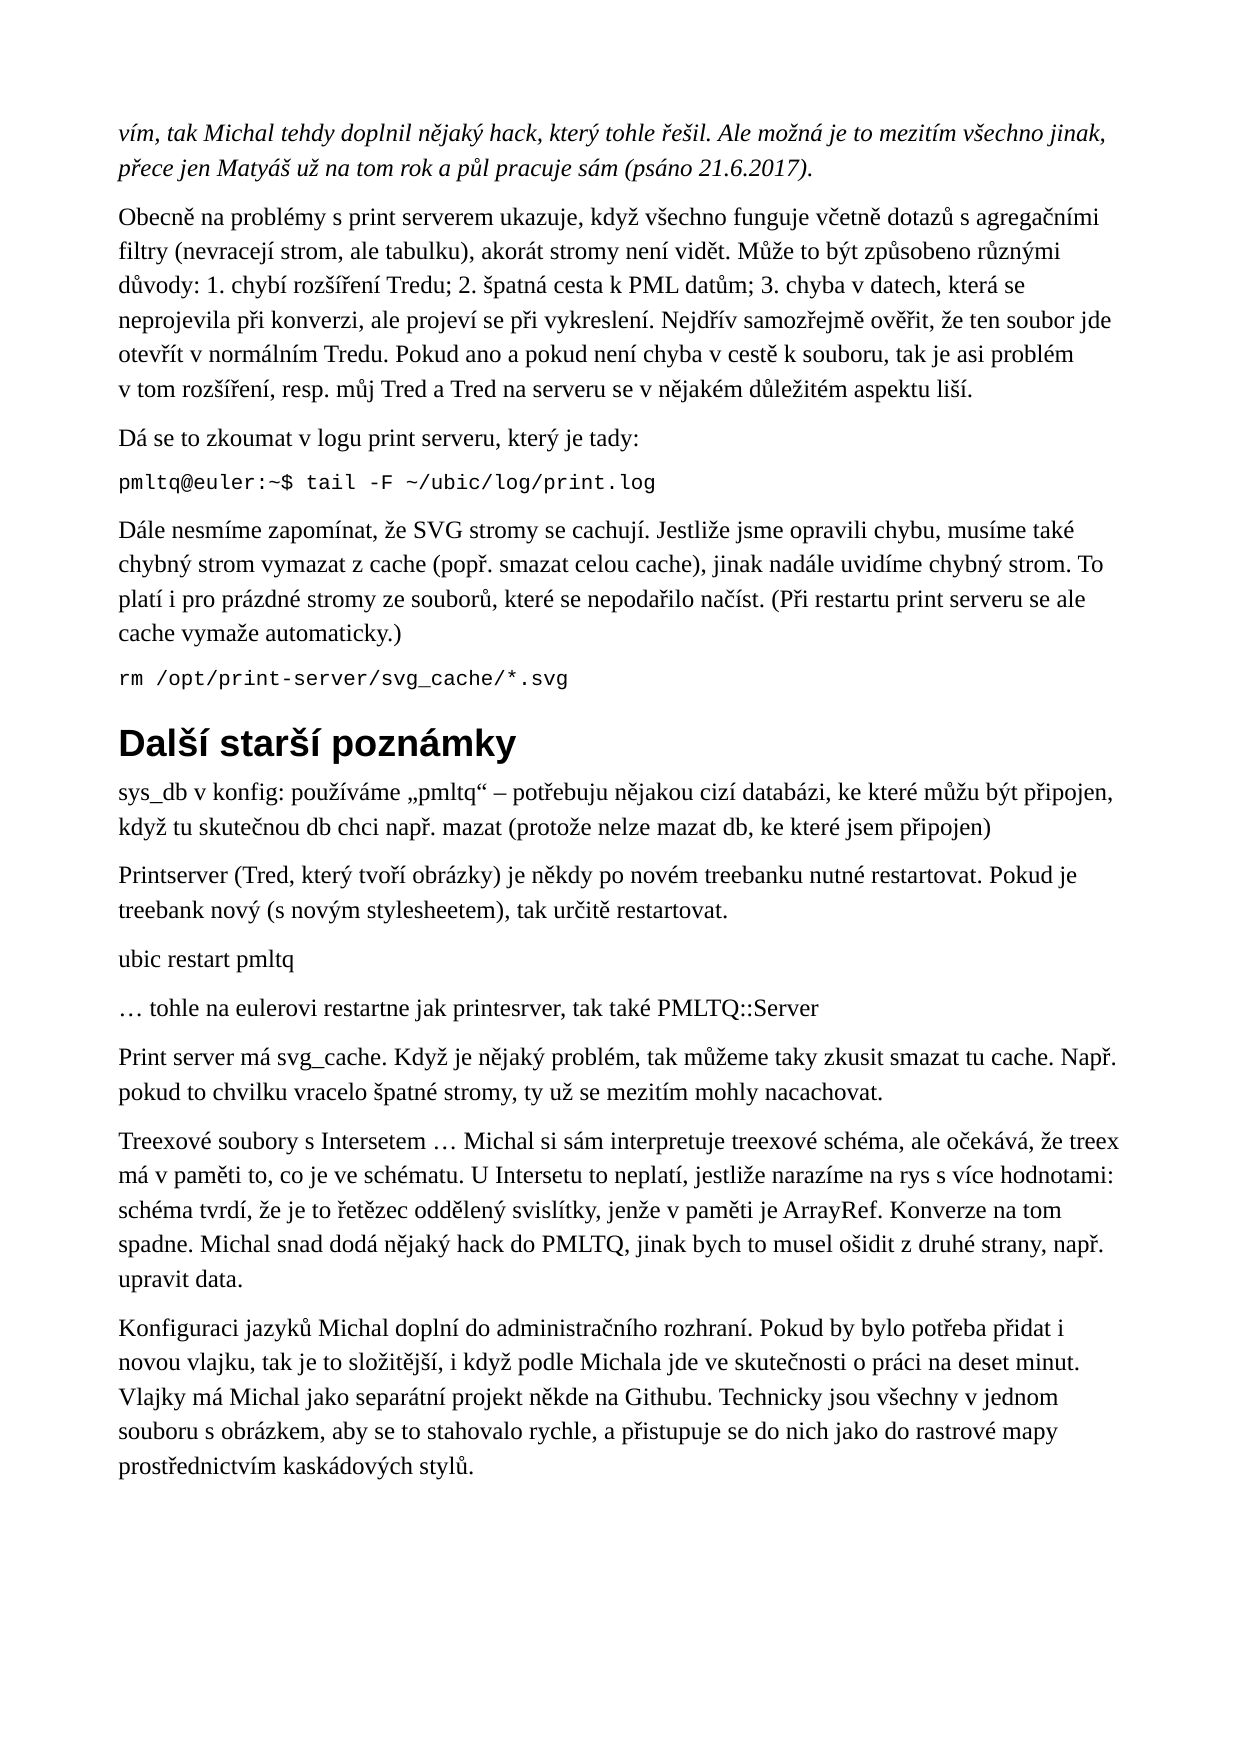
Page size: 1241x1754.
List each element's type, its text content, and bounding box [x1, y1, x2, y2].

text pmltq@euler:~$ tail -F ~/ubic/log/print.log [118, 472, 1122, 496]
text ubic restart pmltq [118, 944, 1122, 973]
text Konfiguraci jazyků Michal doplní do administračního rozhraní. Pokud by bylo potřeba přidat i novou vlajku, tak je to složitější, i když podle Michala jde ve skutečnosti o práci na deset minut. Vlajky má Michal jako separátní projekt někde na Githubu. Technicky jsou všechny v jednom souboru s obrázkem, aby se to stahovalo rychle, a přistupuje se do nich jako do rastrové mapy prostřednictvím kaskádových stylů. [118, 1313, 1122, 1479]
text rm /opt/print-server/svg_cache/*.svg [118, 668, 1122, 691]
text Dále nesmíme zapomínat, že SVG stromy se cachují. Jestliže jsme opravili chybu, musíme také chybný strom vymazat z cache (popř. smazat celou cache), jinak nadále uvidíme chybný strom. To platí i pro prázdné stromy ze souborů, které se nepodařilo načíst. (Při restartu print serveru se ale cache vymaže automaticky.) [118, 515, 1122, 647]
text Treexové soubory s Intersetem … Michal si sám interpretuje treexové schéma, ale očekává, že treex má v paměti to, co je ve schématu. U Intersetu to neplatí, jestliže narazíme na rys s více hodnotami: schéma tvrdí, že je to řetězec oddělený svislítky, jenže v paměti je ArrayRef. Konverze na tom spadne. Michal snad dodá nějaký hack do PMLTQ, jinak bych to musel ošidit z druhé strany, např. upravit data. [118, 1126, 1122, 1292]
text Printserver (Tred, který tvoří obrázky) je někdy po novém treebanku nutné restartovat. Pokud je treebank nový (s novým stylesheetem), tak určitě restartovat. [118, 861, 1122, 924]
subtitle Další starší poznámky [118, 721, 1122, 764]
text Obecně na problémy s print serverem ukazuje, když všechno funguje včetně dotazů s agregačními filtry (nevracejí strom, ale tabulku), akorát stromy není vidět. Může to být způsobeno různými důvody: 1. chybí rozšíření Tredu; 2. špatná cesta k PML datům; 3. chyba v datech, která se neprojevila při konverzi, ale projeví se při vykreslení. Nejdřív samozřejmě ověřit, že ten soubor jde otevřít v normálním Tredu. Pokud ano a pokud není chyba v cestě k souboru, tak je asi problém v tom rozšíření, resp. můj Tred a Tred na serveru se v nějakém důležitém aspektu liší. [118, 202, 1122, 403]
text … tohle na eulerovi restartne jak printesrver, tak také PMLTQ::Server [118, 993, 1122, 1022]
text vím, tak Michal tehdy doplnil nějaký hack, který tohle řešil. Ale možná je to mezitím všechno jinak, přece jen Matyáš už na tom rok a půl pracuje sám (psáno 21.6.2017). [118, 118, 1122, 181]
text Dá se to zkoumat v logu print serveru, který je tady: [118, 423, 1122, 452]
text sys_db v konfig: používáme „pmltq“ – potřebuju nějakou cizí databázi, ke které můžu být připojen, když tu skutečnou db chci např. mazat (protože nelze mazat db, ke které jsem připojen) [118, 777, 1122, 840]
text Print server má svg_cache. Když je nějaký problém, tak můžeme taky zkusit smazat tu cache. Např. pokud to chvilku vracelo špatné stromy, ty už se mezitím mohly nacachovat. [118, 1042, 1122, 1106]
